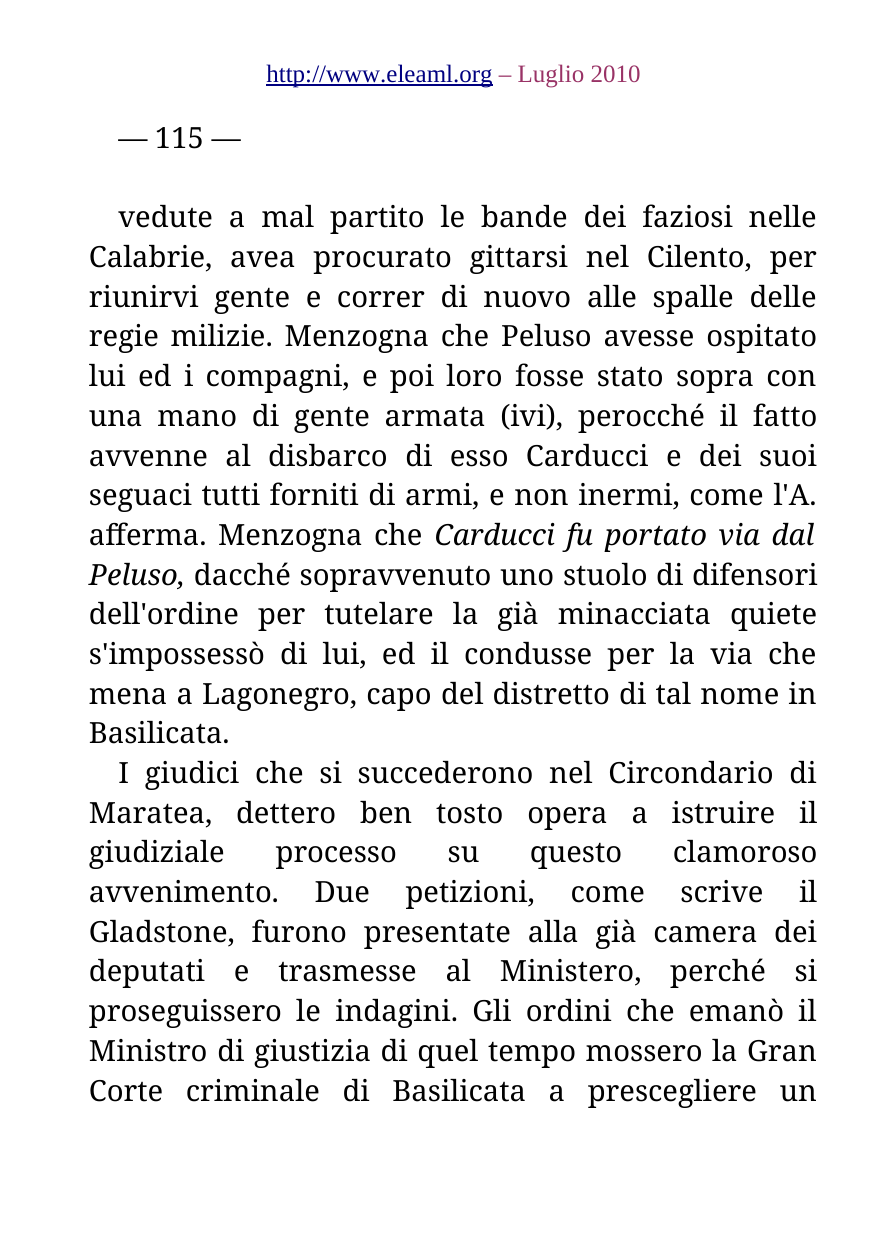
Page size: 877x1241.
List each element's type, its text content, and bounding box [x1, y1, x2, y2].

text — 115 — [89, 117, 818, 157]
text I giudici che si succederono nel Circondario di Maratea, dettero ben tosto opera a istruire il giudiziale processo su questo clamoroso avvenimento. Due petizioni, come scrive il Gladstone, furono presentate alla già camera dei deputati e trasmesse al Ministero, perché si proseguissero le indagini. Gli ordini che emanò il Ministro di giustizia di quel tempo mossero la Gran Corte criminale di Basilicata a prescegliere un [89, 752, 818, 1109]
text vedute a mal partito le bande dei faziosi nelle Calabrie, avea procurato gittarsi nel Cilento, per riunirvi gente e correr di nuovo alle spalle delle regie milizie. Menzogna che Peluso avesse ospitato lui ed i compagni, e poi loro fosse stato sopra con una mano di gente armata (ivi), perocché il fatto avvenne al disbarco di esso Carducci e dei suoi seguaci tutti forniti di armi, e non inermi, come l'A. afferma. Menzogna che Carducci fu portato via dal Peluso, dacché sopravvenuto uno stuolo di difensori dell'ordine per tutelare la già minacciata quiete s'impossessò di lui, ed il condusse per la via che mena a Lagonegro, capo del distretto di tal nome in Basilicata. [89, 197, 818, 752]
